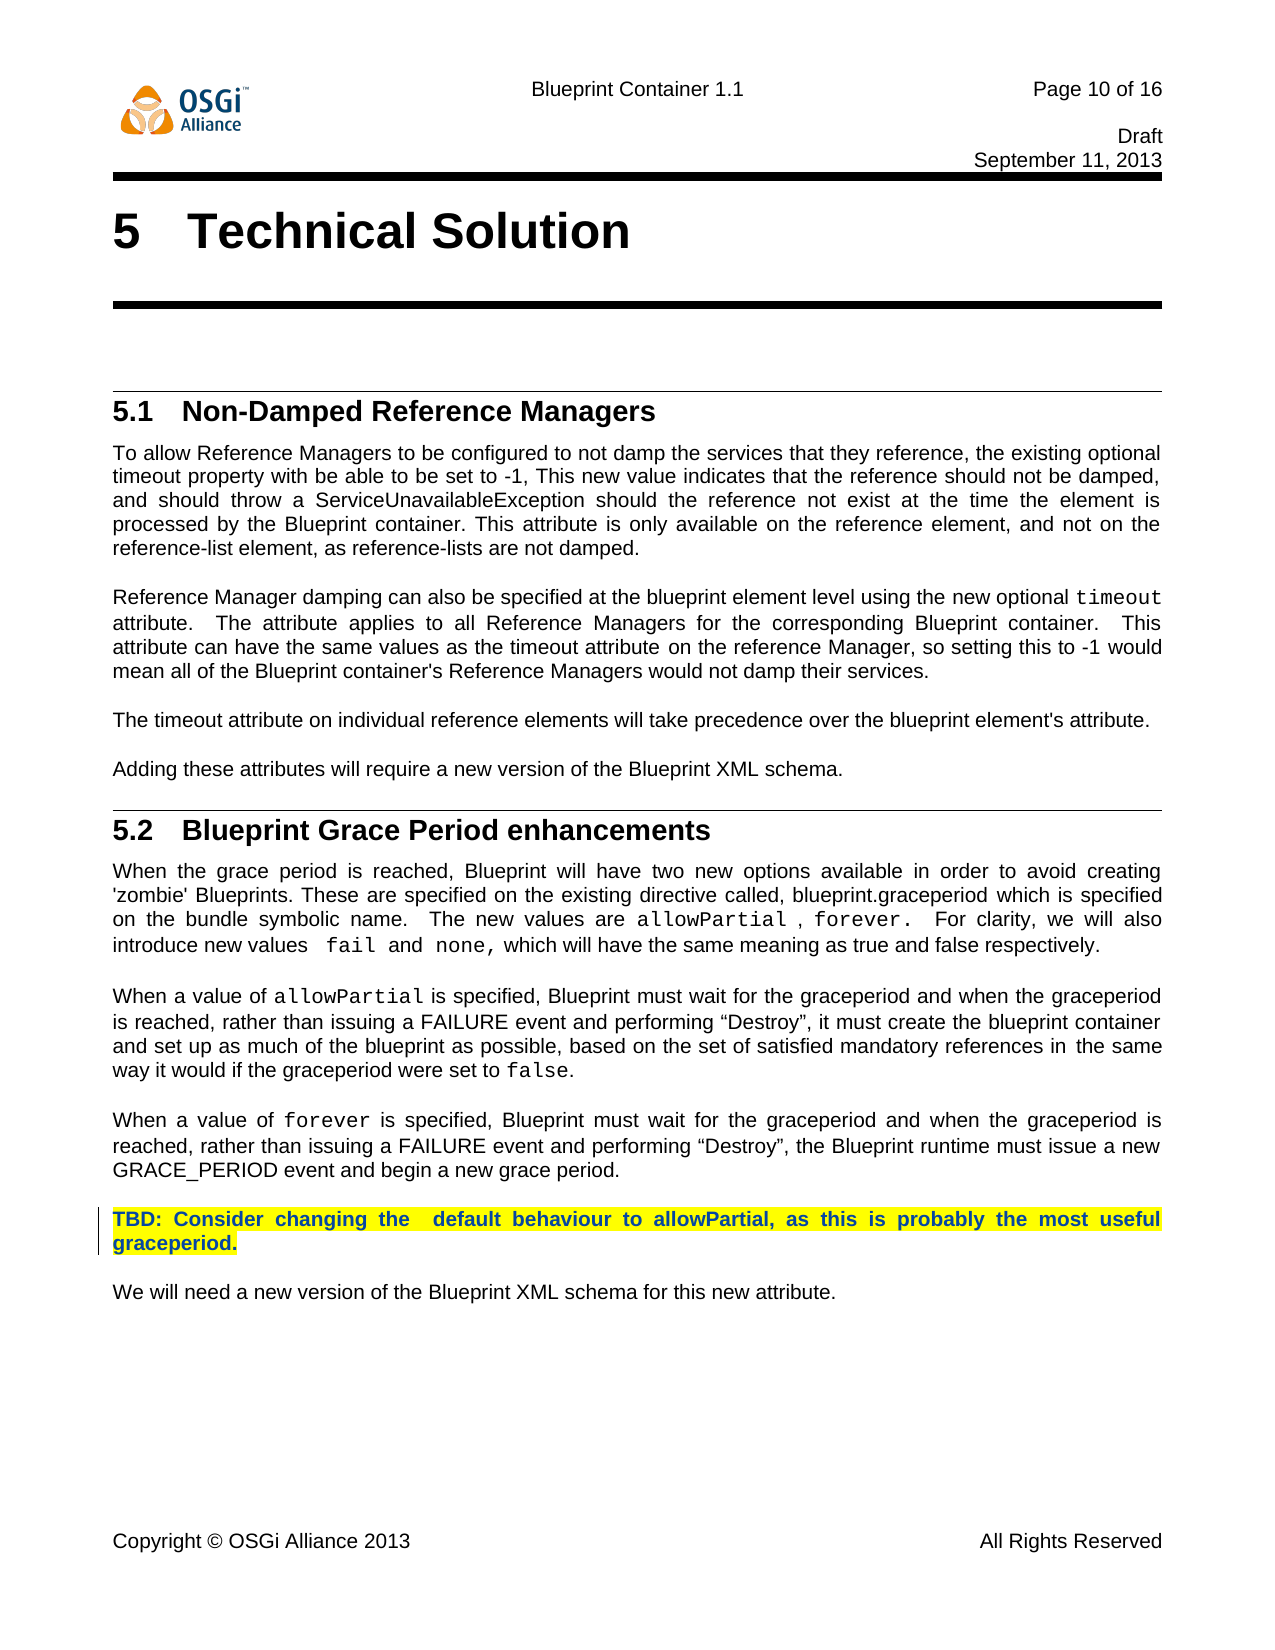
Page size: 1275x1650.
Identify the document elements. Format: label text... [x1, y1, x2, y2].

text The timeout attribute on individual reference elements will take precedence over the blueprint element's attribute. [112, 708, 1162, 732]
subtitle Non-Damped Reference Managers [112, 392, 1162, 428]
text Adding these attributes will require a new version of the Blueprint XML schema. [112, 757, 1162, 781]
text When a value of forever is specified, Blueprint must wait for the graceperiod and when the graceperiod is reached, rather than issuing a FAILURE event and performing “Destroy”, the Blueprint runtime must issue a new GRACE_PERIOD event and begin a new grace period. [112, 1108, 1162, 1182]
subtitle Technical Solution [112, 173, 1162, 309]
text To allow Reference Managers to be configured to not damp the services that they reference, the existing optional timeout property with be able to be set to -1, This new value indicates that the reference should not be damped, and should throw a ServiceUnavailableException should the reference not exist at the time the element is processed by the Blueprint container. This attribute is only available on the reference element, and not on the reference-list element, as reference-lists are not damped. [112, 440, 1162, 560]
subtitle Blueprint Grace Period enhancements [112, 811, 1162, 847]
text When a value of allowPartial is specified, Blueprint must wait for the graceperiod and when the graceperiod is reached, rather than issuing a FAILURE event and performing “Destroy”, it must create the blueprint container and set up as much of the blueprint as possible, based on the set of satisfied mandatory references in the same way it would if the graceperiod were set to false. [112, 984, 1162, 1083]
text Reference Manager damping can also be specified at the blueprint element level using the new optional timeout attribute. The attribute applies to all Reference Managers for the corresponding Blueprint container. This attribute can have the same values as the timeout attribute on the reference Manager, so setting this to -1 would mean all of the Blueprint container's Reference Managers would not damp their services. [112, 585, 1162, 683]
text TBD: Consider changing the default behaviour to allowPartial, as this is probably the most useful graceperiod. [112, 1207, 1162, 1255]
picture [113, 78, 257, 142]
text When the grace period is reached, Blueprint will have two new options available in order to avoid creating 'zombie' Blueprints. These are specified on the existing directive called, blueprint.graceperiod which is specified on the bundle symbolic name. The new values are allowPartial , forever. For clarity, we will also introduce new values fail and none, which will have the same meaning as true and false respectively. [112, 859, 1162, 959]
text We will need a new version of the Blueprint XML schema for this new attribute. [112, 1280, 1162, 1304]
